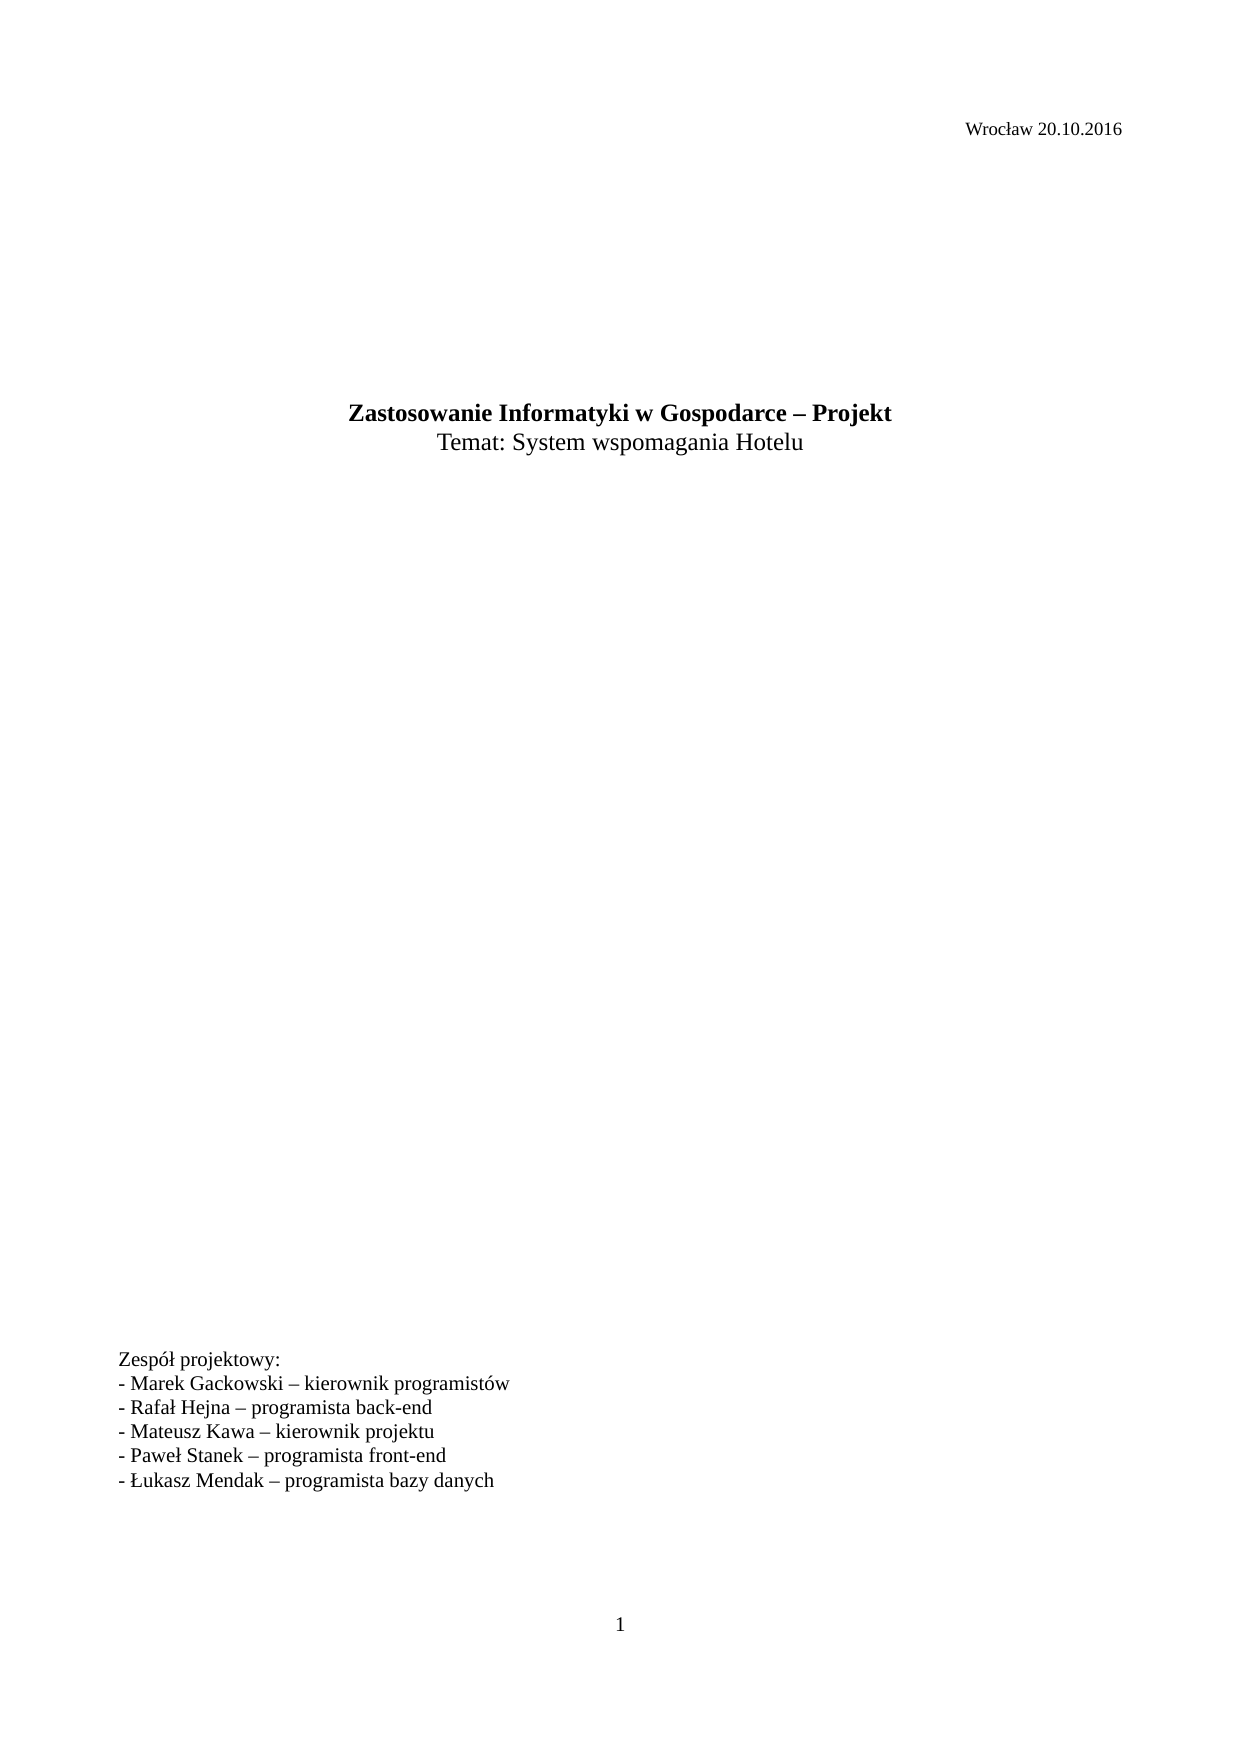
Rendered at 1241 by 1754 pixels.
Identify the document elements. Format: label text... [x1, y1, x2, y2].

text Zespół projektowy: [118, 1347, 1122, 1371]
text Wrocław 20.10.2016 [118, 118, 1122, 140]
text - Łukasz Mendak – programista bazy danych [118, 1467, 1122, 1492]
text - Rafał Hejna – programista back-end [118, 1395, 1122, 1419]
text - Mateusz Kawa – kierownik projektu [118, 1419, 1122, 1443]
text Temat: System wspomagania Hotelu [118, 427, 1122, 456]
text - Marek Gackowski – kierownik programistów [118, 1371, 1122, 1395]
text - Paweł Stanek – programista front-end [118, 1443, 1122, 1467]
text Zastosowanie Informatyki w Gospodarce – Projekt [118, 398, 1122, 427]
